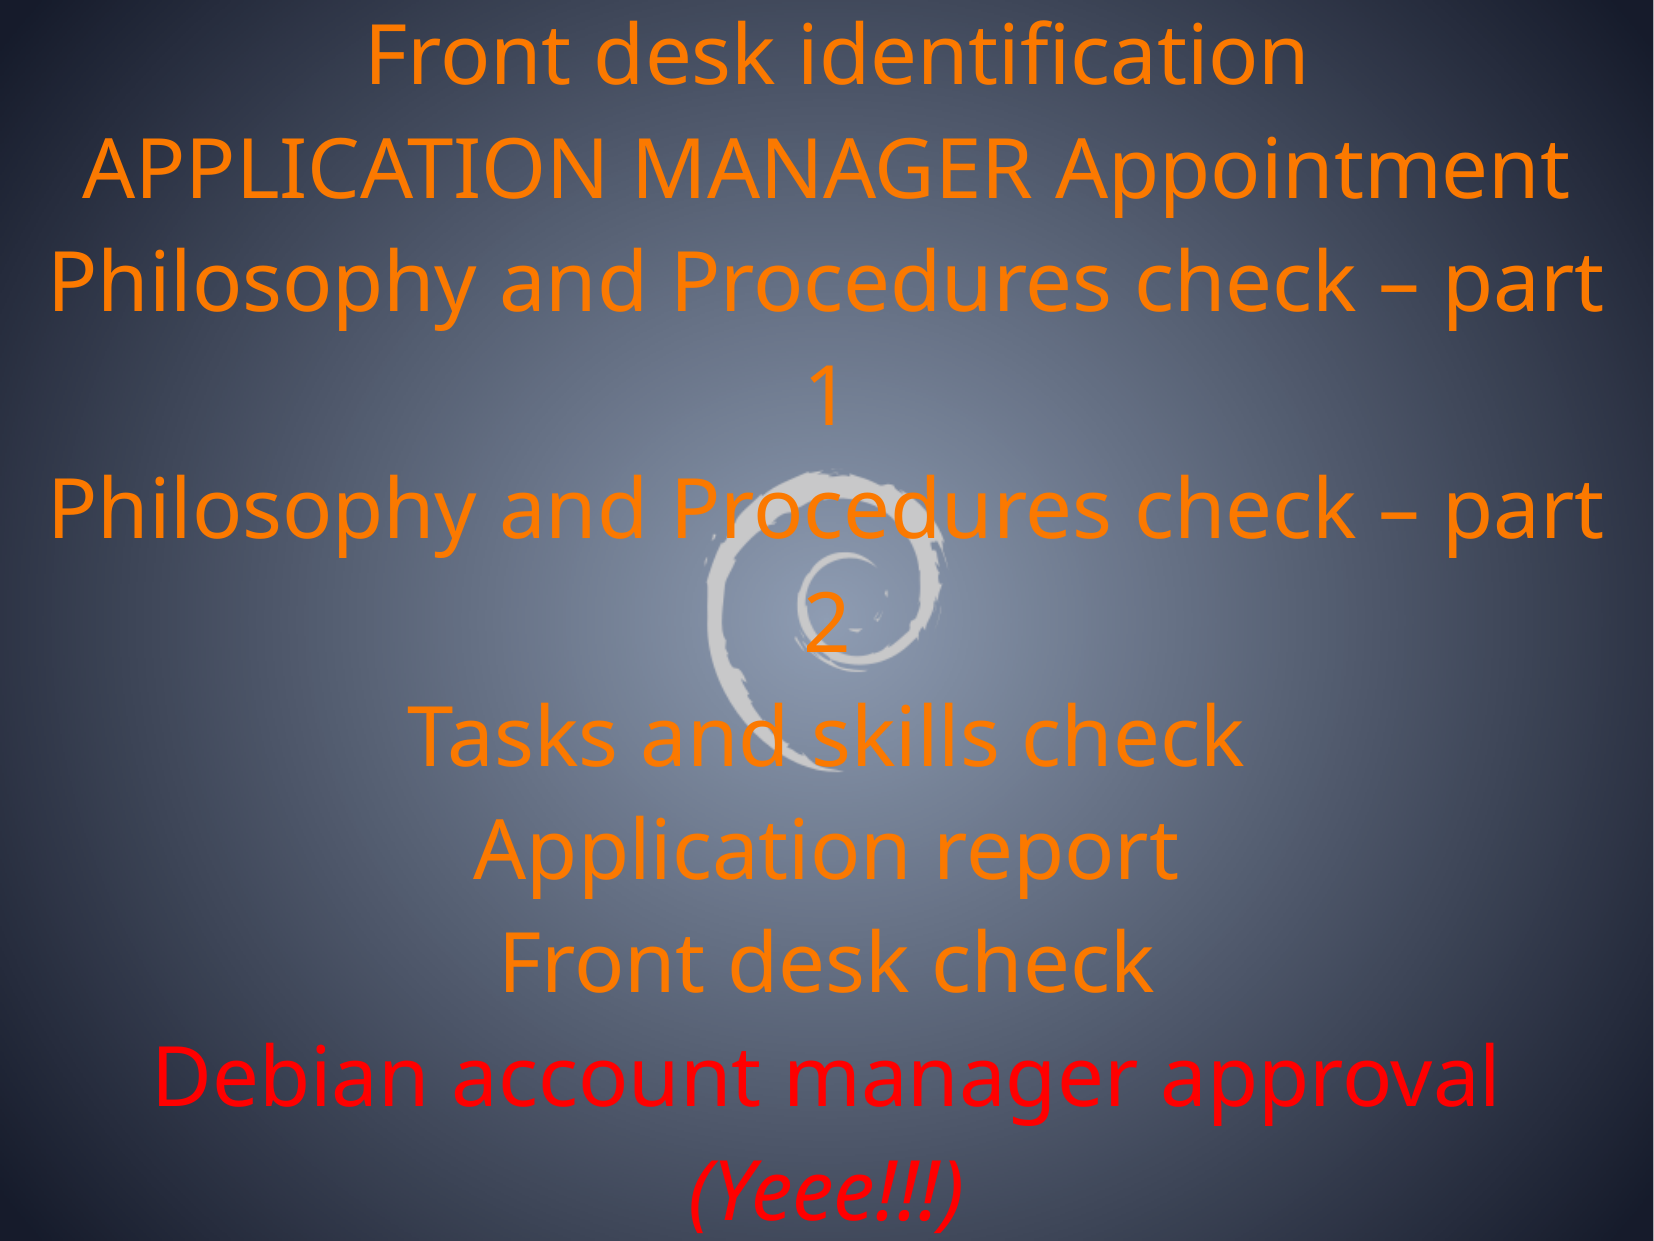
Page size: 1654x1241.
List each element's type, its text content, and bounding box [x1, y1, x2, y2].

text_box Application and advocation Front desk identification APPLICATION MANAGER Appointment Philosophy and Procedures check – part 1 Philosophy and Procedures check – part 2 Tasks and skills check Application report Front desk check Debian account manager approval (Yeee!!!) [0, 0, 1654, 1241]
